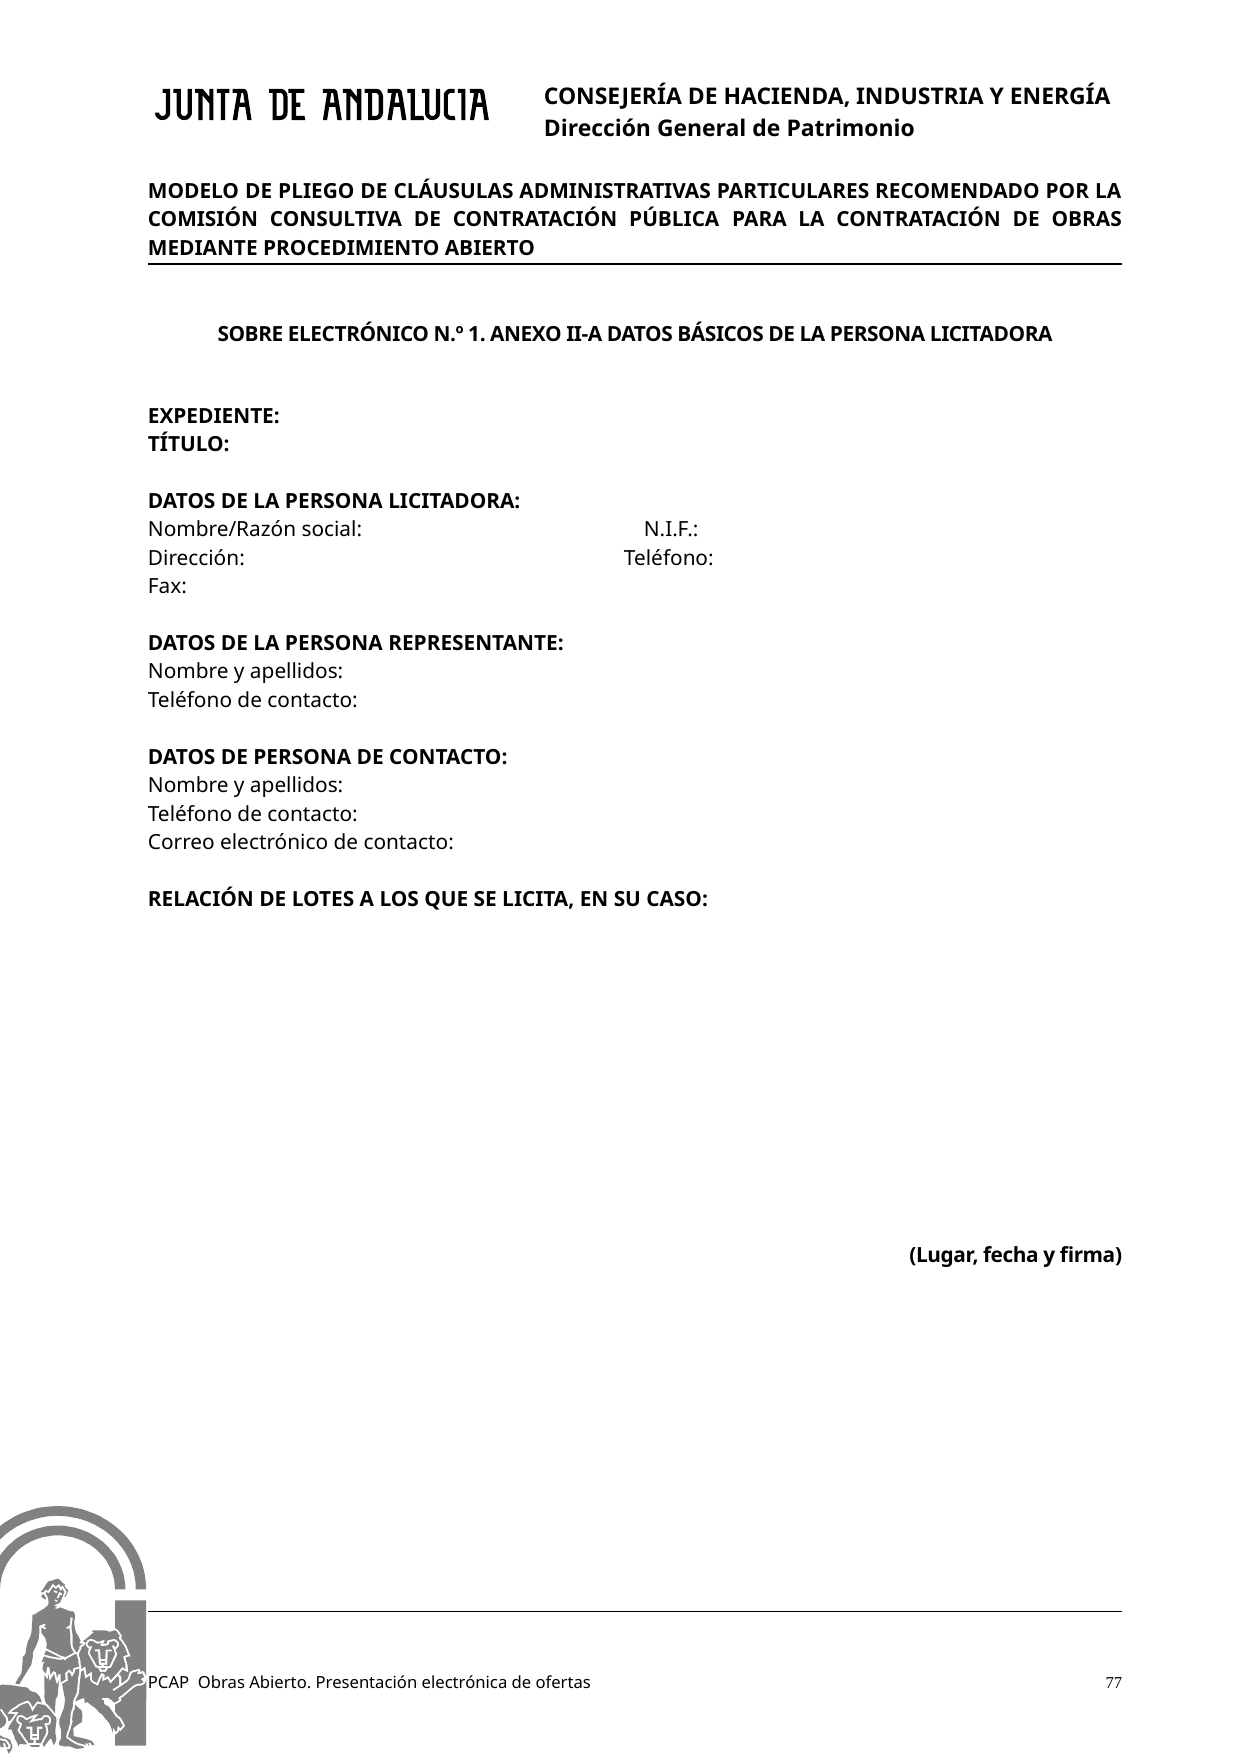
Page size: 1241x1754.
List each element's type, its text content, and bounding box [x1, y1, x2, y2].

text Nombre/Razón social: N.I.F.: [148, 514, 1093, 543]
text DATOS DE LA PERSONA LICITADORA: [148, 486, 1093, 514]
text Fax: [148, 571, 1093, 600]
text RELACIÓN DE LOTES A LOS QUE SE LICITA, EN SU CASO: [148, 884, 1093, 913]
text Dirección: Teléfono: [148, 543, 1093, 571]
text Teléfono de contacto: [148, 685, 1093, 713]
text Correo electrónico de contacto: [148, 827, 1093, 856]
text Teléfono de contacto: [148, 799, 1093, 827]
text EXPEDIENTE: [148, 401, 1093, 429]
text MODELO DE PLIEGO DE CLÁUSULAS ADMINISTRATIVAS PARTICULARES RECOMENDADO POR LA COMISIÓN CONSULTIVA DE CONTRATACIÓN PÚBLICA PARA LA CONTRATACIÓN DE OBRAS MEDIANTE PROCEDIMIENTO ABIERTO [148, 176, 1122, 263]
text SOBRE ELECTRÓNICO N.º 1. ANEXO II-A DATOS BÁSICOS DE LA PERSONA LICITADORA [148, 319, 1122, 347]
text DATOS DE LA PERSONA REPRESENTANTE: [148, 628, 1093, 657]
text (Lugar, fecha y firma) [148, 1240, 1122, 1268]
text Nombre y apellidos: [148, 770, 1093, 799]
text Nombre y apellidos: [148, 657, 1093, 685]
text TÍTULO: [148, 429, 1093, 458]
text DATOS DE PERSONA DE CONTACTO: [148, 742, 1093, 770]
